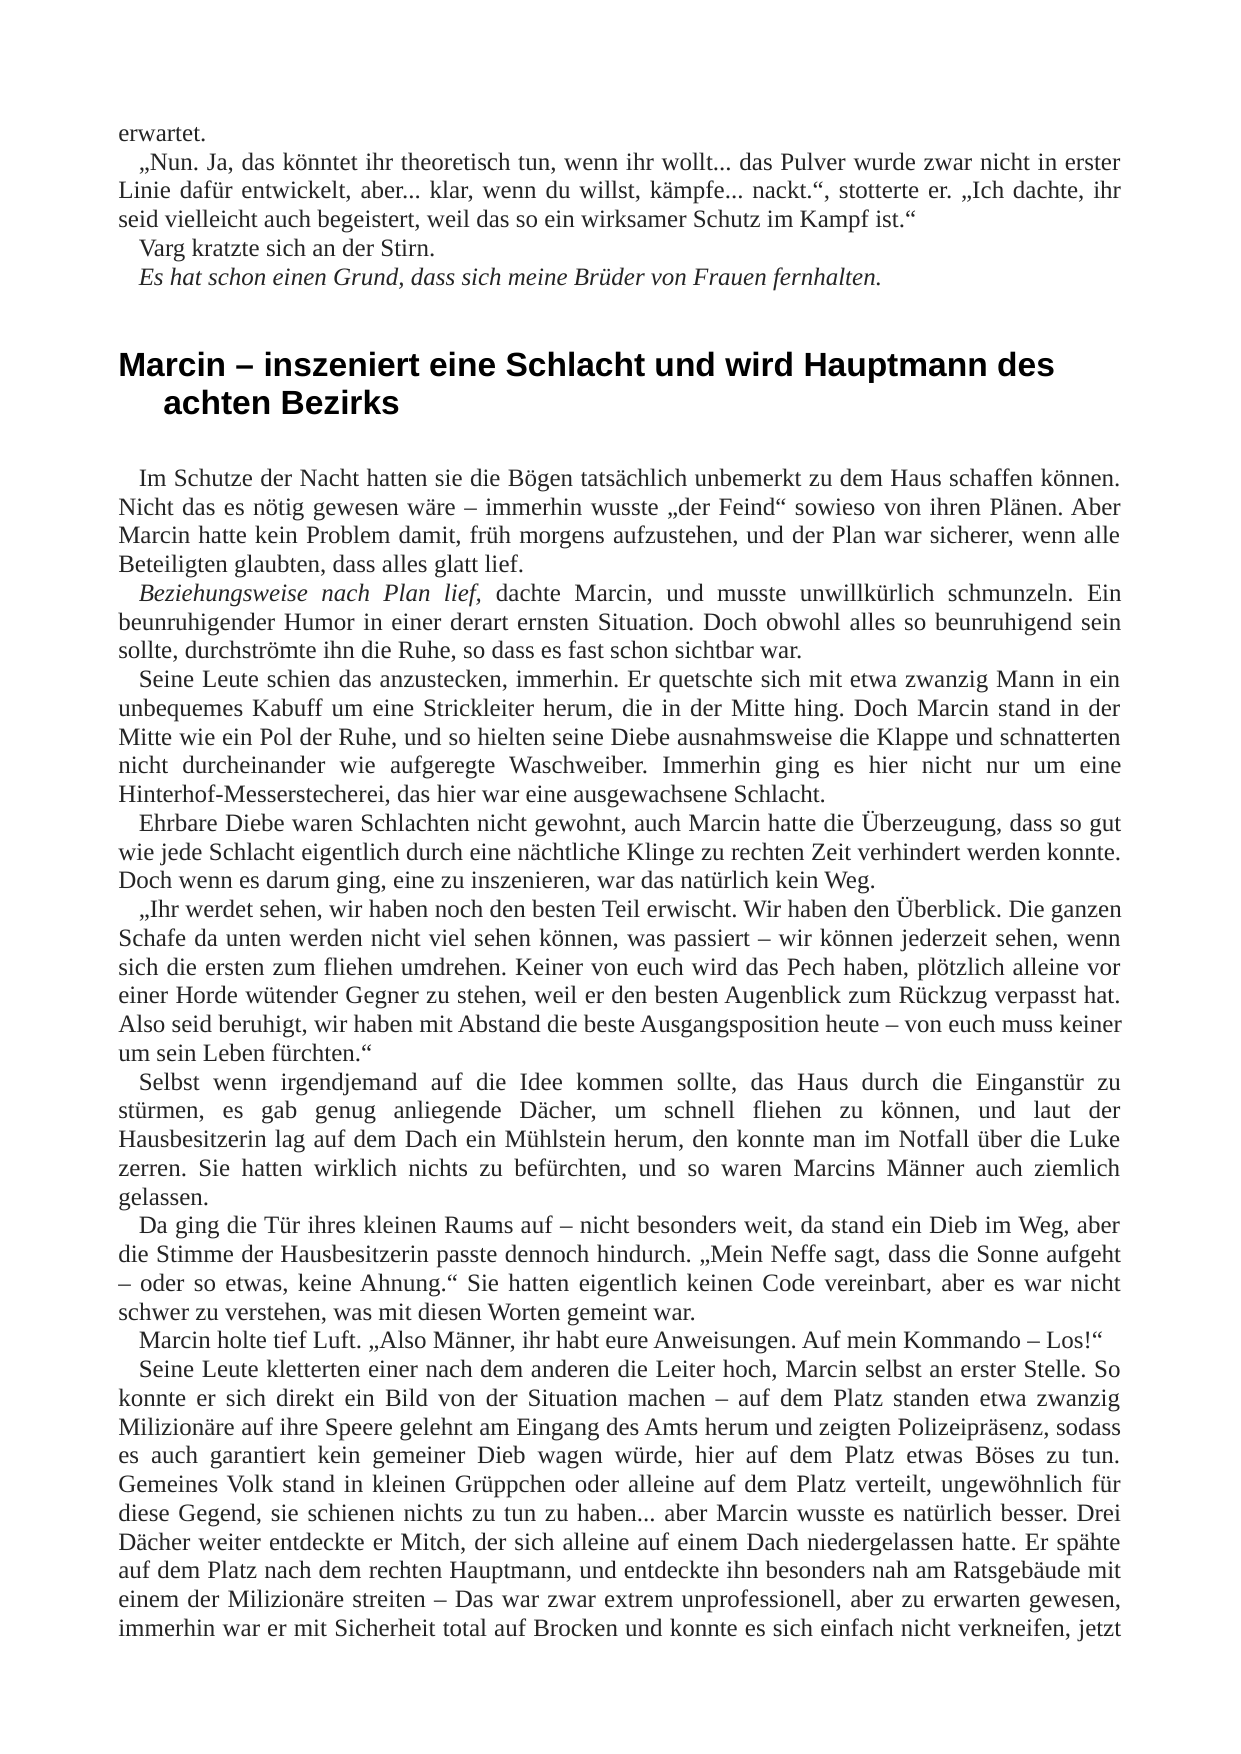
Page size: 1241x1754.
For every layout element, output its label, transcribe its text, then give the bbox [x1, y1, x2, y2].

text Im Schutze der Nacht hatten sie die Bögen tatsächlich unbemerkt zu dem Haus schaffen können. Nicht das es nötig gewesen wäre – immerhin wusste „der Feind“ sowieso von ihren Plänen. Aber Marcin hatte kein Problem damit, früh morgens aufzustehen, und der Plan war sicherer, wenn alle Beteiligten glaubten, dass alles glatt lief. [118, 463, 1122, 578]
text Selbst wenn irgendjemand auf die Idee kommen sollte, das Haus durch die Einganstür zu stürmen, es gab genug anliegende Dächer, um schnell fliehen zu können, und laut der Hausbesitzerin lag auf dem Dach ein Mühlstein herum, den konnte man im Notfall über die Luke zerren. Sie hatten wirklich nichts zu befürchten, und so waren Marcins Männer auch ziemlich gelassen. [118, 1067, 1122, 1210]
text Beziehungsweise nach Plan lief, dachte Marcin, und musste unwillkürlich schmunzeln. Ein beunruhigender Humor in einer derart ernsten Situation. Doch obwohl alles so beunruhigend sein sollte, durchströmte ihn die Ruhe, so dass es fast schon sichtbar war. [118, 578, 1122, 664]
text Marcin holte tief Luft. „Also Männer, ihr habt eure Anweisungen. Auf mein Kommando – Los!“ [118, 1325, 1122, 1354]
text Seine Leute kletterten einer nach dem anderen die Leiter hoch, Marcin selbst an erster Stelle. So konnte er sich direkt ein Bild von der Situation machen – auf dem Platz standen etwa zwanzig Milizionäre auf ihre Speere gelehnt am Eingang des Amts herum und zeigten Polizeipräsenz, sodass es auch garantiert kein gemeiner Dieb wagen würde, hier auf dem Platz etwas Böses zu tun. Gemeines Volk stand in kleinen Grüppchen oder alleine auf dem Platz verteilt, ungewöhnlich für diese Gegend, sie schienen nichts zu tun zu haben... aber Marcin wusste es natürlich besser. Drei Dächer weiter entdeckte er Mitch, der sich alleine auf einem Dach niedergelassen hatte. Er spähte auf dem Platz nach dem rechten Hauptmann, und entdeckte ihn besonders nah am Ratsgebäude mit einem der Milizionäre streiten – Das war zwar extrem unprofessionell, aber zu erwarten gewesen, immerhin war er mit Sicherheit total auf Brocken und konnte es sich einfach nicht verkneifen, jetzt [118, 1354, 1122, 1642]
subtitle Marcin – inszeniert eine Schlacht und wird Hauptmann des achten Bezirks [118, 344, 1122, 422]
text „Nun. Ja, das könntet ihr theoretisch tun, wenn ihr wollt... das Pulver wurde zwar nicht in erster Linie dafür entwickelt, aber... klar, wenn du willst, kämpfe... nackt.“, stotterte er. „Ich dachte, ihr seid vielleicht auch begeistert, weil das so ein wirksamer Schutz im Kampf ist.“ [118, 147, 1122, 233]
text Varg kratzte sich an der Stirn. [118, 233, 1122, 262]
text Ehrbare Diebe waren Schlachten nicht gewohnt, auch Marcin hatte die Überzeugung, dass so gut wie jede Schlacht eigentlich durch eine nächtliche Klinge zu rechten Zeit verhindert werden konnte. Doch wenn es darum ging, eine zu inszenieren, war das natürlich kein Weg. [118, 808, 1122, 894]
text Es hat schon einen Grund, dass sich meine Brüder von Frauen fernhalten. [118, 262, 1122, 291]
text Da ging die Tür ihres kleinen Raums auf – nicht besonders weit, da stand ein Dieb im Weg, aber die Stimme der Hausbesitzerin passte dennoch hindurch. „Mein Neffe sagt, dass die Sonne aufgeht – oder so etwas, keine Ahnung.“ Sie hatten eigentlich keinen Code vereinbart, aber es war nicht schwer zu verstehen, was mit diesen Worten gemeint war. [118, 1210, 1122, 1325]
text erwartet. [118, 118, 1122, 147]
text Seine Leute schien das anzustecken, immerhin. Er quetschte sich mit etwa zwanzig Mann in ein unbequemes Kabuff um eine Strickleiter herum, die in der Mitte hing. Doch Marcin stand in der Mitte wie ein Pol der Ruhe, und so hielten seine Diebe ausnahmsweise die Klappe und schnatterten nicht durcheinander wie aufgeregte Waschweiber. Immerhin ging es hier nicht nur um eine Hinterhof-Messerstecherei, das hier war eine ausgewachsene Schlacht. [118, 664, 1122, 808]
text „Ihr werdet sehen, wir haben noch den besten Teil erwischt. Wir haben den Überblick. Die ganzen Schafe da unten werden nicht viel sehen können, was passiert – wir können jederzeit sehen, wenn sich die ersten zum fliehen umdrehen. Keiner von euch wird das Pech haben, plötzlich alleine vor einer Horde wütender Gegner zu stehen, weil er den besten Augenblick zum Rückzug verpasst hat. Also seid beruhigt, wir haben mit Abstand die beste Ausgangsposition heute – von euch muss keiner um sein Leben fürchten.“ [118, 894, 1122, 1067]
